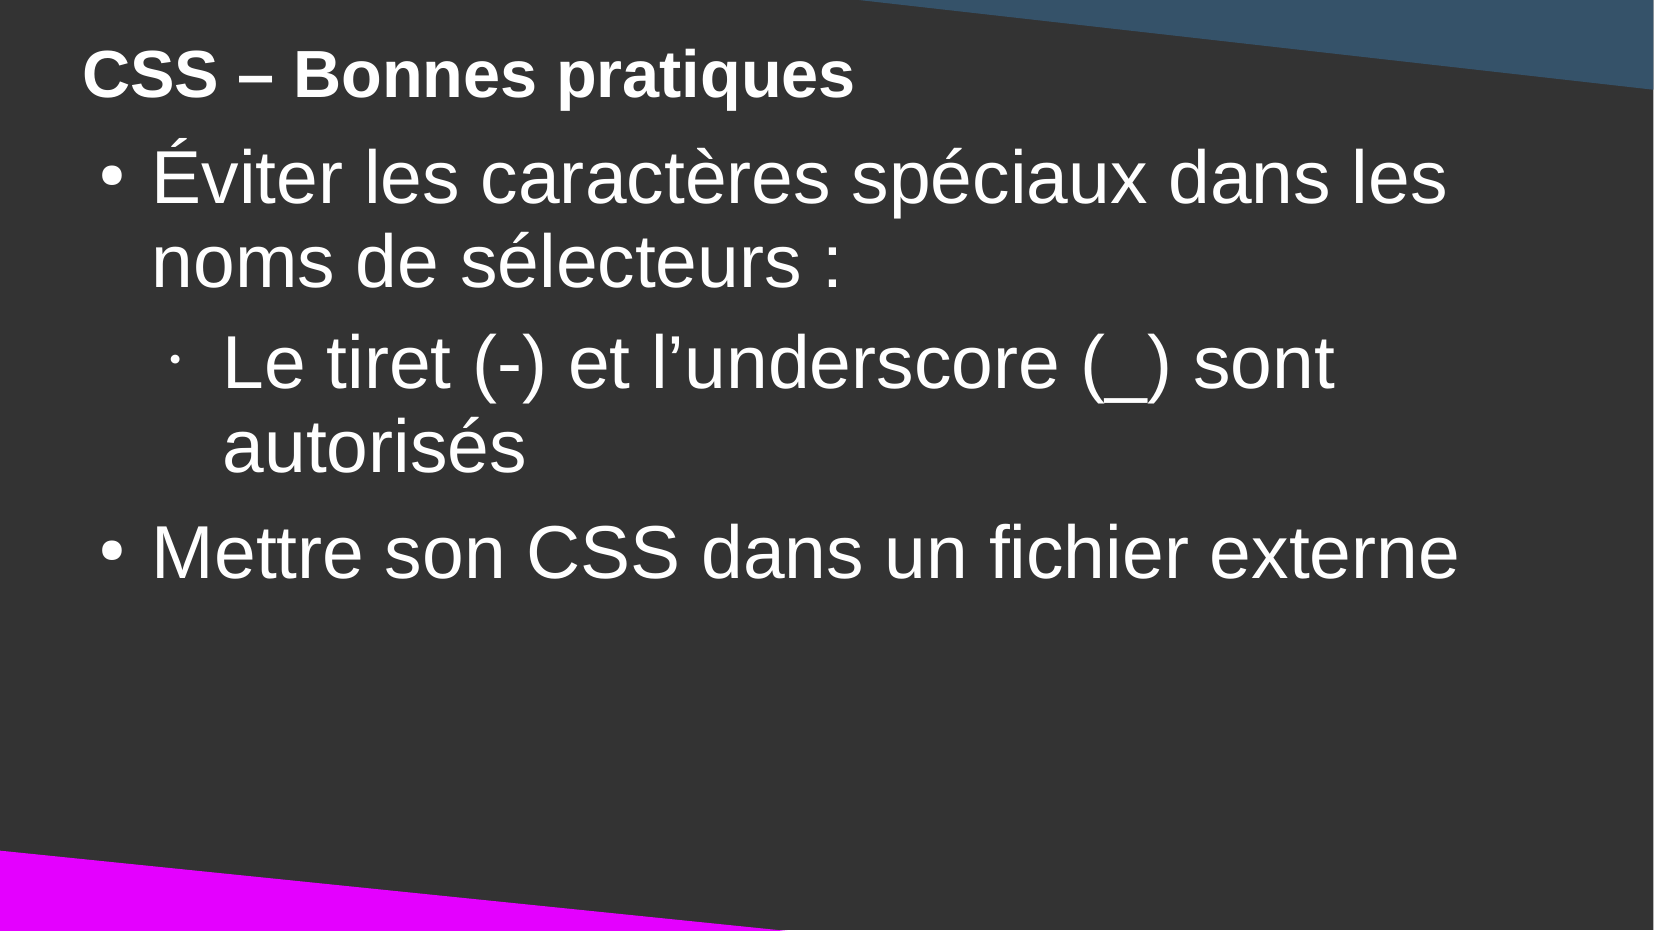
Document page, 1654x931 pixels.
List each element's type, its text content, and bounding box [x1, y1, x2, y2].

title CSS – Bonnes pratiques [82, 37, 1571, 114]
text_box [0, 850, 788, 931]
text_box [858, 0, 1654, 90]
list Éviter les caractères spéciaux dans les noms de sélecteurs : Le tiret (-) et l’underscore (_) sont autorisés Mettre son CSS dans un fichier externe [80, 135, 1605, 789]
